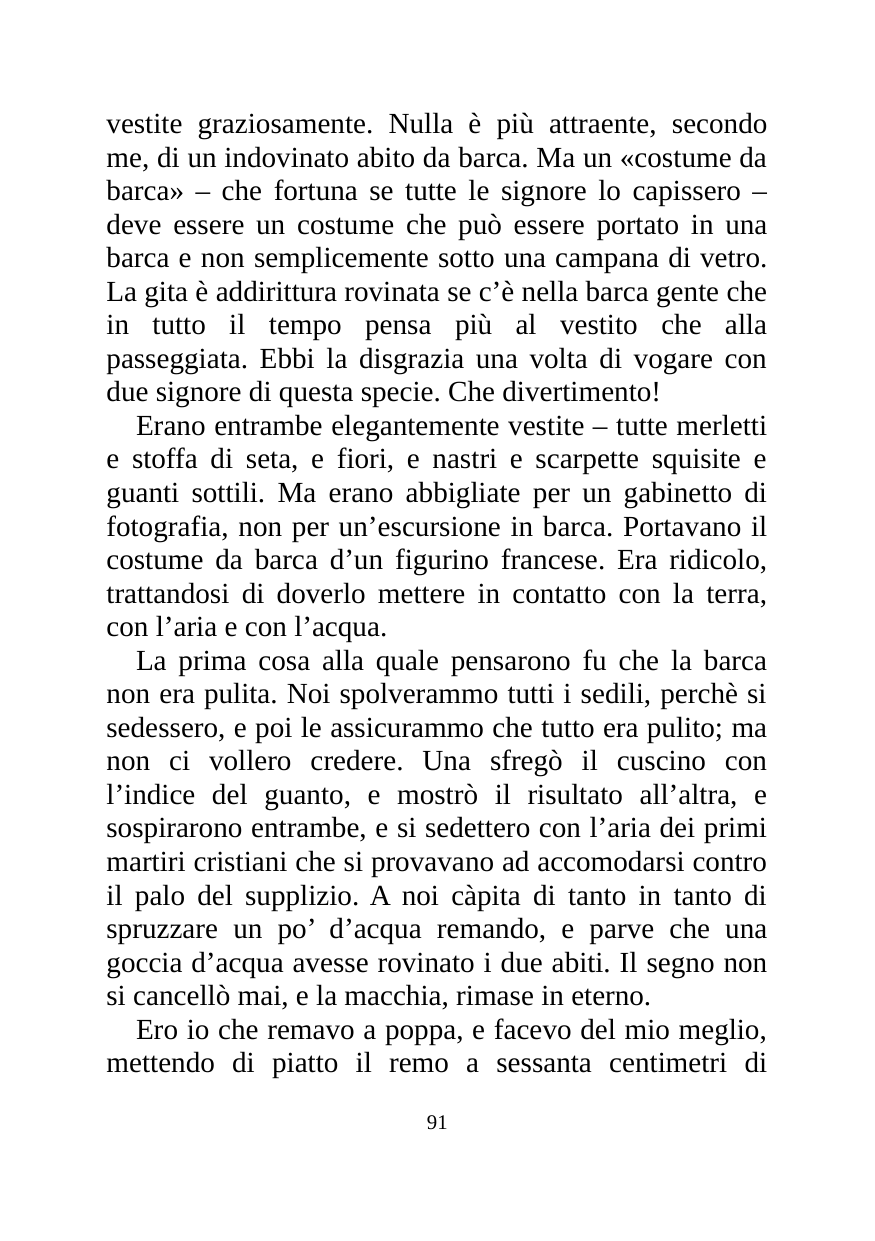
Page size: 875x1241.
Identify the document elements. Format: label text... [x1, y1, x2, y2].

text Erano entrambe elegantemente vestite – tutte merletti e stoffa di seta, e fiori, e nastri e scarpette squisite e guanti sottili. Ma erano abbigliate per un gabinetto di fotografia, non per un’escursione in barca. Portavano il costume da barca d’un figurino francese. Era ridicolo, trattandosi di doverlo mettere in contatto con la terra, con l’aria e con l’acqua. [106, 408, 768, 643]
text La prima cosa alla quale pensarono fu che la barca non era pulita. Noi spolverammo tutti i sedili, perchè si sedessero, e poi le assicurammo che tutto era pulito; ma non ci vollero credere. Una sfregò il cuscino con l’indice del guanto, e mostrò il risultato all’altra, e sospirarono entrambe, e si sedettero con l’aria dei primi martiri cristiani che si provavano ad accomodarsi contro il palo del supplizio. A noi càpita di tanto in tanto di spruzzare un po’ d’acqua remando, e parve che una goccia d’acqua avesse rovinato i due abiti. Il segno non si cancellò mai, e la macchia, rimase in eterno. [106, 643, 768, 1012]
text vestite graziosamente. Nulla è più attraente, secondo me, di un indovinato abito da barca. Ma un «costume da barca» – che fortuna se tutte le signore lo capissero – deve essere un costume che può essere portato in una barca e non semplicemente sotto una campana di vetro. La gita è addirittura rovinata se c’è nella barca gente che in tutto il tempo pensa più al vestito che alla passeggiata. Ebbi la disgrazia una volta di vogare con due signore di questa specie. Che divertimento! [106, 106, 768, 408]
text Ero io che remavo a poppa, e facevo del mio meglio, mettendo di piatto il remo a sessanta centimetri di [106, 1012, 768, 1079]
